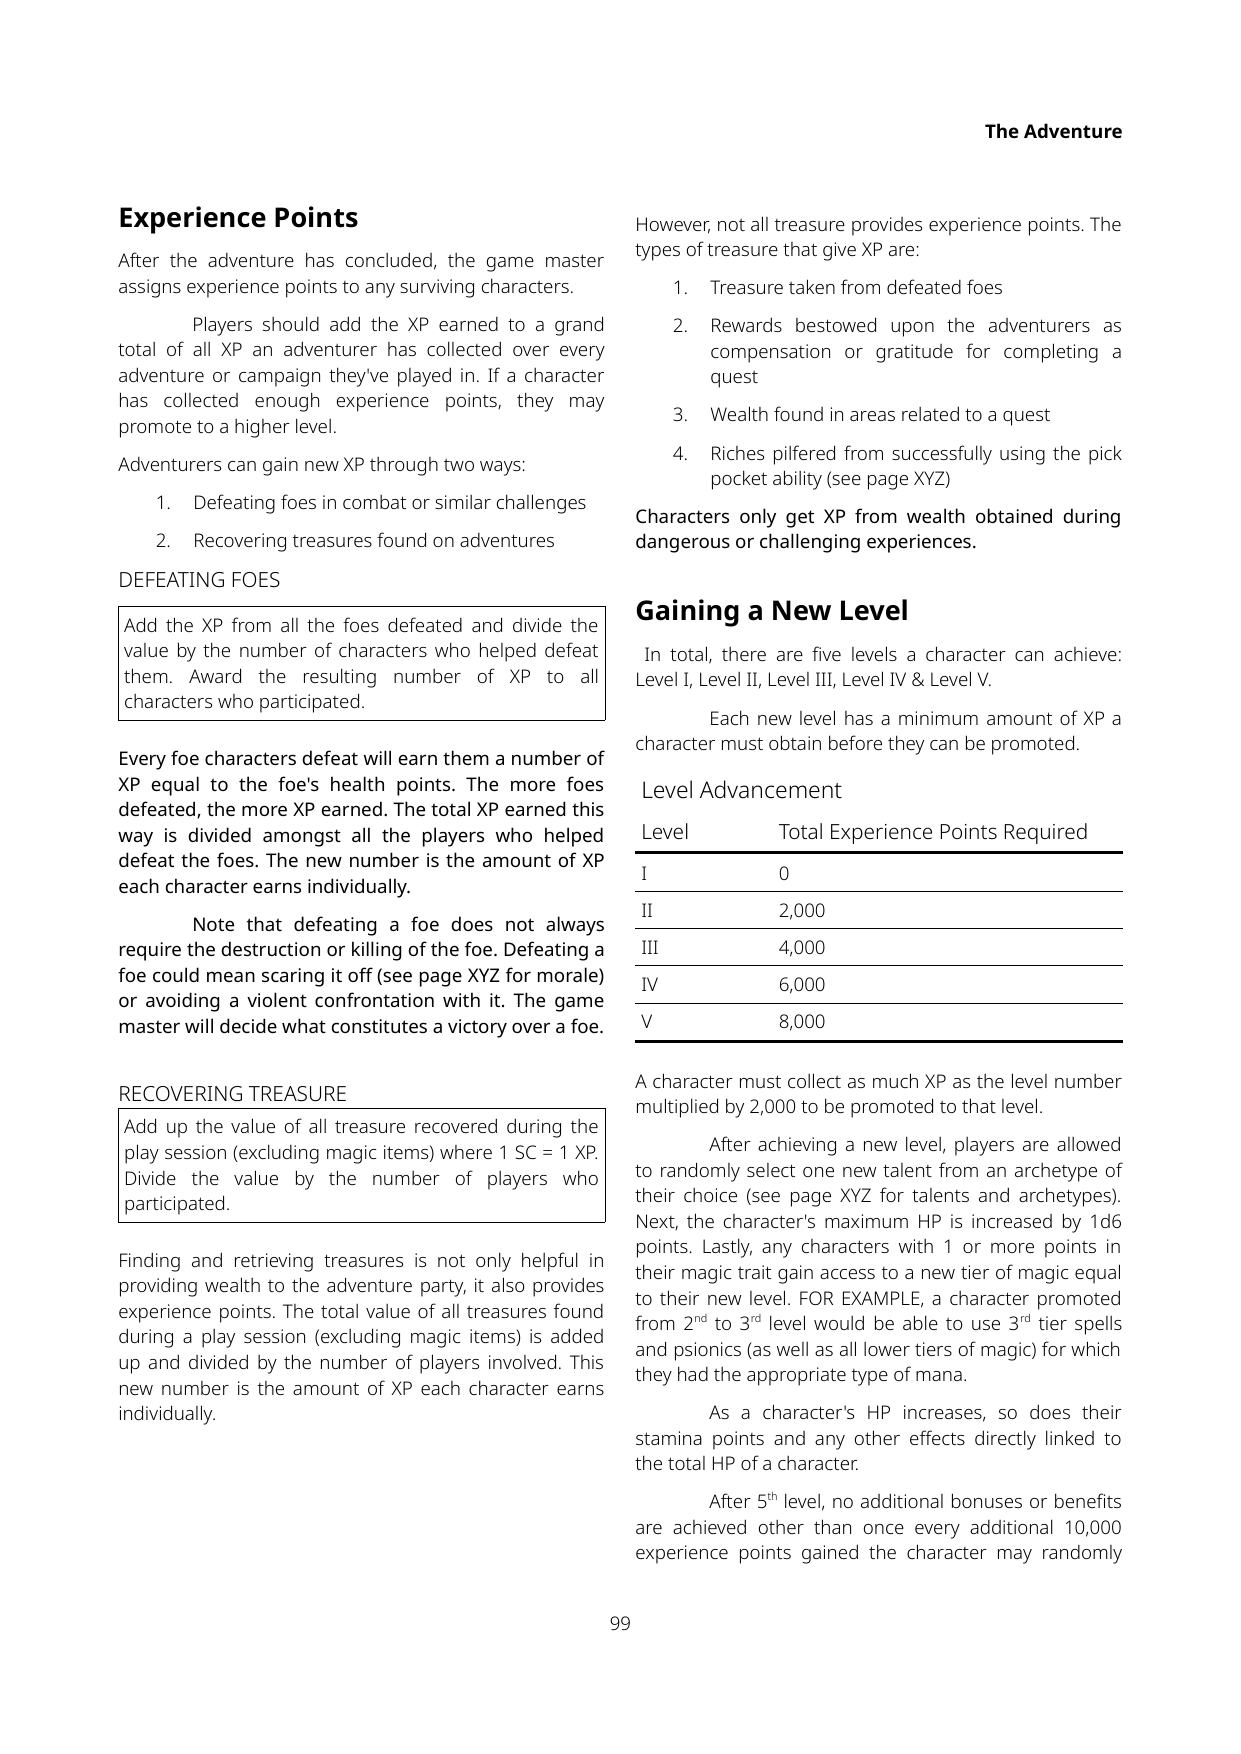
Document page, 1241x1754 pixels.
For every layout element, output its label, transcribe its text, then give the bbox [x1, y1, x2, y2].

table_cell Level [635, 811, 773, 851]
table_cell IV [635, 966, 773, 1002]
list Defeating foes in combat or similar challenges [156, 489, 605, 515]
text Note that defeating a foe does not always require the destruction or killing of the foe. Defeating a foe could mean scaring it off (see page XYZ for morale) or avoiding a violent confrontation with it. The game master will decide what constitutes a victory over a foe. [118, 911, 605, 1039]
text As a character's HP increases, so does their stamina points and any other effects directly linked to the total HP of a character. [635, 1399, 1122, 1476]
text RECOVERING TREASURE [118, 1079, 605, 1108]
list Treasure taken from defeated foes [673, 275, 1122, 300]
list Riches pilfered from successfully using the pick pocket ability (see page XYZ) [673, 440, 1122, 491]
text Characters only get XP from wealth obtained during dangerous or challenging experiences. [635, 503, 1122, 554]
table_cell 6,000 [773, 966, 1123, 1002]
table_cell II [635, 892, 773, 928]
text After achieving a new level, players are allowed to randomly select one new talent from an archetype of their choice (see page XYZ for talents and archetypes). Next, the character's maximum HP is increased by 1d6 points. Lastly, any characters with 1 or more points in their magic trait gain access to a new tier of magic equal to their new level. FOR EXAMPLE, a character promoted from 2nd to 3rd level would be able to use 3rd tier spells and psionics (as well as all lower tiers of magic) for which they had the appropriate type of mana. [635, 1132, 1122, 1387]
table_cell V [635, 1004, 773, 1039]
text DEFEATING FOES [118, 565, 605, 594]
text Players should add the XP earned to a grand total of all XP an adventurer has collected over every adventure or campaign they've played in. If a character has collected enough experience points, they may promote to a higher level. [118, 311, 605, 439]
text Adventurers can gain new XP through two ways: [118, 451, 605, 477]
table_header Level Advancement [635, 768, 1123, 811]
list Wealth found in areas related to a quest [673, 402, 1122, 427]
list Rewards bestowed upon the adventurers as compensation or gratitude for completing a quest [673, 313, 1122, 389]
text After the adventure has concluded, the game master assigns experience points to any surviving characters. [118, 247, 605, 298]
table_cell I [635, 854, 773, 891]
table_header Add up the value of all treasure recovered during the play session (excluding magic items) where 1 SC = 1 XP. Divide the value by the number of players who participated. [119, 1109, 605, 1222]
subtitle Experience Points [118, 198, 605, 235]
text Finding and retrieving treasures is not only helpful in providing wealth to the adventure party, it also provides experience points. The total value of all treasures found during a play session (excluding magic items) is added up and divided by the number of players involved. This new number is the amount of XP each character earns individually. [118, 1223, 605, 1426]
text After 5th level, no additional bonuses or benefits are achieved other than once every additional 10,000 experience points gained the character may randomly [635, 1488, 1122, 1565]
table_cell 4,000 [773, 929, 1123, 965]
list Recovering treasures found on adventures [156, 527, 605, 553]
table_cell 0 [773, 854, 1123, 891]
text Every foe characters defeat will earn them a number of XP equal to the foe's health points. The more foes defeated, the more XP earned. The total XP earned this way is divided amongst all the players who helped defeat the foes. The new number is the amount of XP each character earns individually. [118, 721, 605, 898]
table_header Add the XP from all the foes defeated and divide the value by the number of characters who helped defeat them. Award the resulting number of XP to all characters who participated. [119, 607, 605, 720]
text Each new level has a minimum amount of XP a character must obtain before they can be promoted. [635, 705, 1122, 756]
text A character must collect as much XP as the level number multiplied by 2,000 to be promoted to that level. [635, 1068, 1122, 1119]
subtitle Gaining a New Level [635, 592, 1122, 629]
text In total, there are five levels a character can achieve: Level I, Level II, Level III, Level IV & Level V. [635, 641, 1122, 692]
text However, not all treasure provides experience points. The types of treasure that give XP are: [635, 211, 1122, 262]
table_cell 8,000 [773, 1004, 1123, 1039]
table_cell Total Experience Points Required [773, 811, 1123, 851]
table_cell III [635, 929, 773, 965]
table_cell 2,000 [773, 892, 1123, 928]
